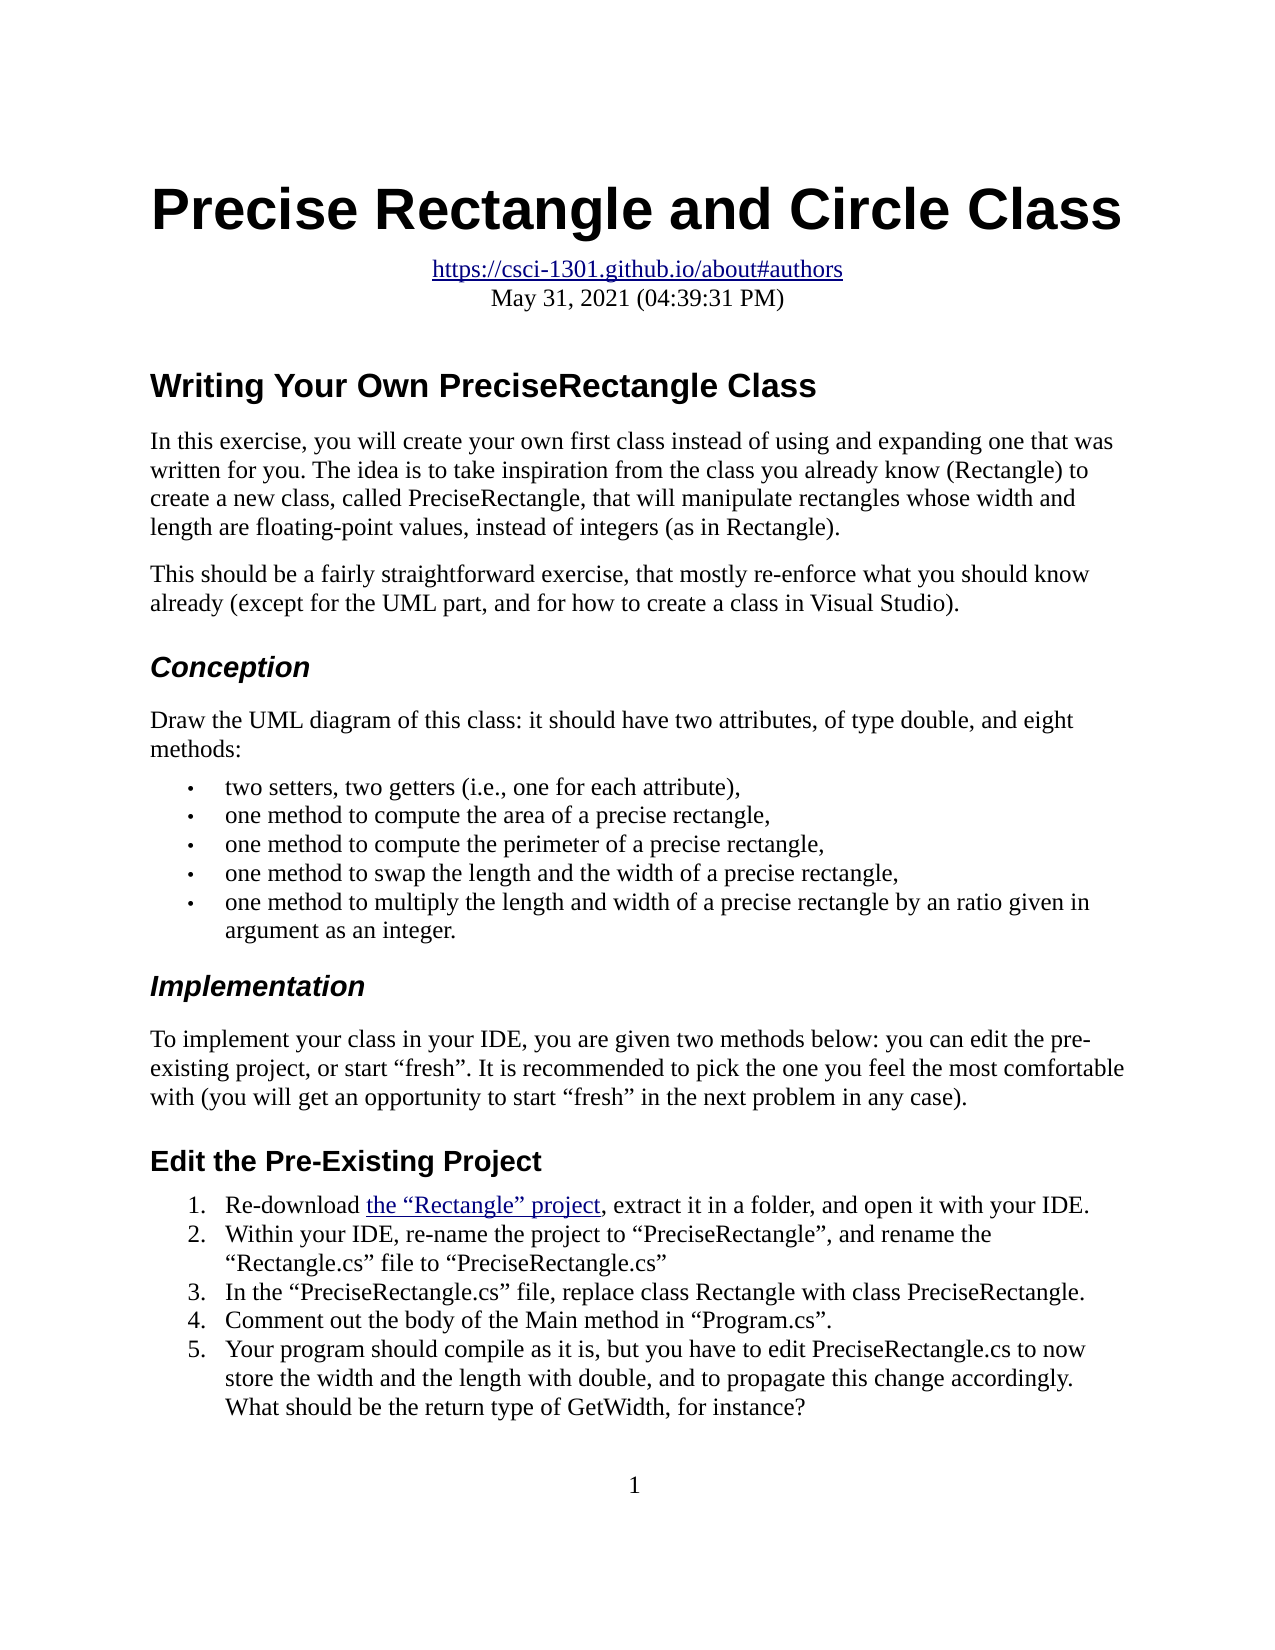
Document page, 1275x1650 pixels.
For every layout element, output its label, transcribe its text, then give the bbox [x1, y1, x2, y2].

list one method to multiply the length and width of a precise rectangle by an ratio given in argument as an integer. [187, 887, 1125, 944]
list two setters, two getters (i.e., one for each attribute), [187, 772, 1125, 801]
list one method to compute the area of a precise rectangle, [187, 801, 1125, 829]
list Comment out the body of the Main method in “Program.cs”. [187, 1306, 1125, 1334]
text Draw the UML diagram of this class: it should have two attributes, of type double, and eight methods: [150, 705, 1125, 763]
subtitle Edit the Pre-Existing Project [150, 1144, 1125, 1178]
text In this exercise, you will create your own first class instead of using and expanding one that was written for you. The idea is to take inspiration from the class you already know (Rectangle) to create a new class, called PreciseRectangle, that will manipulate rectangles whose width and length are floating-point values, instead of integers (as in Rectangle). [150, 426, 1125, 541]
subtitle Implementation [150, 969, 1125, 1003]
text May 31, 2021 (04:39:31 PM) [150, 283, 1125, 312]
list In the “PreciseRectangle.cs” file, replace class Rectangle with class PreciseRectangle. [187, 1277, 1125, 1306]
text https://csci-1301.github.io/about#authors [150, 254, 1125, 283]
list Within your IDE, re-name the project to “PreciseRectangle”, and rename the “Rectangle.cs” file to “PreciseRectangle.cs” [187, 1219, 1125, 1277]
list Re-download the “Rectangle” project, extract it in a folder, and open it with your IDE. [187, 1191, 1125, 1219]
list one method to swap the length and the width of a precise rectangle, [187, 858, 1125, 887]
text To implement your class in your IDE, you are given two methods below: you can edit the pre-existing project, or start “fresh”. It is recommended to pick the one you feel the most comfortable with (you will get an opportunity to start “fresh” in the next problem in any case). [150, 1024, 1125, 1111]
subtitle Conception [150, 650, 1125, 684]
list Your program should compile as it is, but you have to edit PreciseRectangle.cs to now store the width and the length with double, and to propagate this change accordingly. What should be the return type of GetWidth, for instance? [187, 1334, 1125, 1421]
title Precise Rectangle and Circle Class [150, 175, 1125, 242]
text This should be a fairly straightforward exercise, that mostly re-enforce what you should know already (except for the UML part, and for how to create a class in Visual Studio). [150, 559, 1125, 616]
list one method to compute the perimeter of a precise rectangle, [187, 829, 1125, 858]
subtitle Writing Your Own PreciseRectangle Class [150, 366, 1125, 404]
